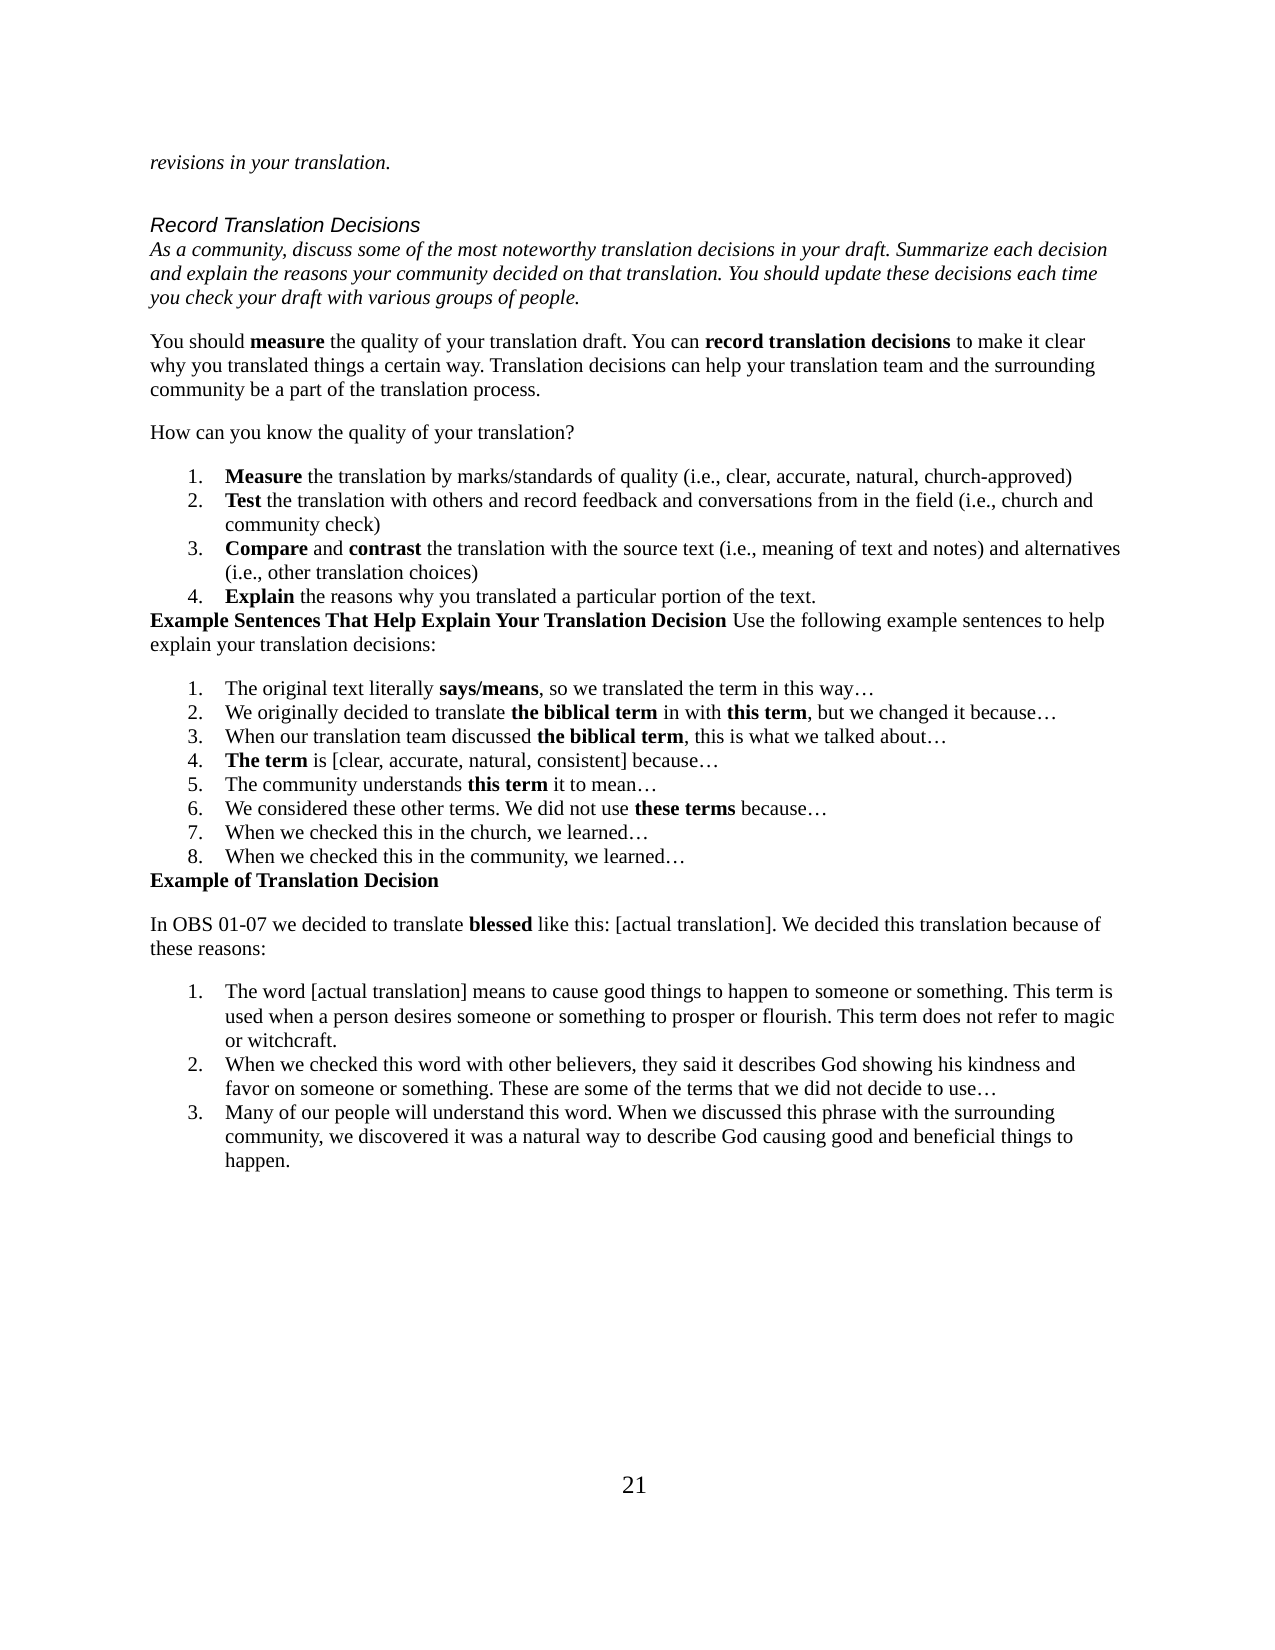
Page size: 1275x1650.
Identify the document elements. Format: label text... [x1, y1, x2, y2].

list When we checked this word with other believers, they said it describes God showing his kindness and favor on someone or something. These are some of the terms that we did not decide to use… [187, 1052, 1125, 1100]
text You should measure the quality of your translation draft. You can record translation decisions to make it clear why you translated things a certain way. Translation decisions can help your translation team and the surrounding community be a part of the translation process. [150, 329, 1125, 401]
list When our translation team discussed the biblical term, this is what we talked about… [187, 724, 1125, 748]
list Many of our people will understand this word. When we discussed this phrase with the surrounding community, we discovered it was a natural way to describe God causing good and beneficial things to happen. [187, 1100, 1125, 1172]
list Measure the translation by marks/standards of quality (i.e., clear, accurate, natural, church-approved) [187, 464, 1125, 488]
list When we checked this in the community, we learned… [187, 844, 1125, 868]
text Example Sentences That Help Explain Your Translation Decision Use the following example sentences to help explain your translation decisions: [150, 608, 1125, 656]
text How can you know the quality of your translation? [150, 420, 1125, 444]
list We considered these other terms. We did not use these terms because… [187, 796, 1125, 820]
list The original text literally says/means, so we translated the term in this way… [187, 676, 1125, 700]
text Example of Translation Decision [150, 868, 1125, 892]
text revisions in your translation. [150, 150, 1125, 174]
list We originally decided to translate the biblical term in with this term, but we changed it because… [187, 700, 1125, 724]
list The community understands this term it to mean… [187, 772, 1125, 796]
list The word [actual translation] means to cause good things to happen to someone or something. This term is used when a person desires someone or something to prosper or flourish. This term does not refer to magic or witchcraft. [187, 979, 1125, 1052]
list Explain the reasons why you translated a particular portion of the text. [187, 584, 1125, 608]
subtitle Record Translation Decisions [150, 213, 1125, 237]
text As a community, discuss some of the most noteworthy translation decisions in your draft. Summarize each decision and explain the reasons your community decided on that translation. You should update these decisions each time you check your draft with various groups of people. [150, 237, 1125, 309]
list Compare and contrast the translation with the source text (i.e., meaning of text and notes) and alternatives (i.e., other translation choices) [187, 536, 1125, 584]
list Test the translation with others and record feedback and conversations from in the field (i.e., church and community check) [187, 488, 1125, 536]
list The term is [clear, accurate, natural, consistent] because… [187, 748, 1125, 772]
list When we checked this in the church, we learned… [187, 820, 1125, 844]
text In OBS 01-07 we decided to translate blessed like this: [actual translation]. We decided this translation because of these reasons: [150, 912, 1125, 960]
